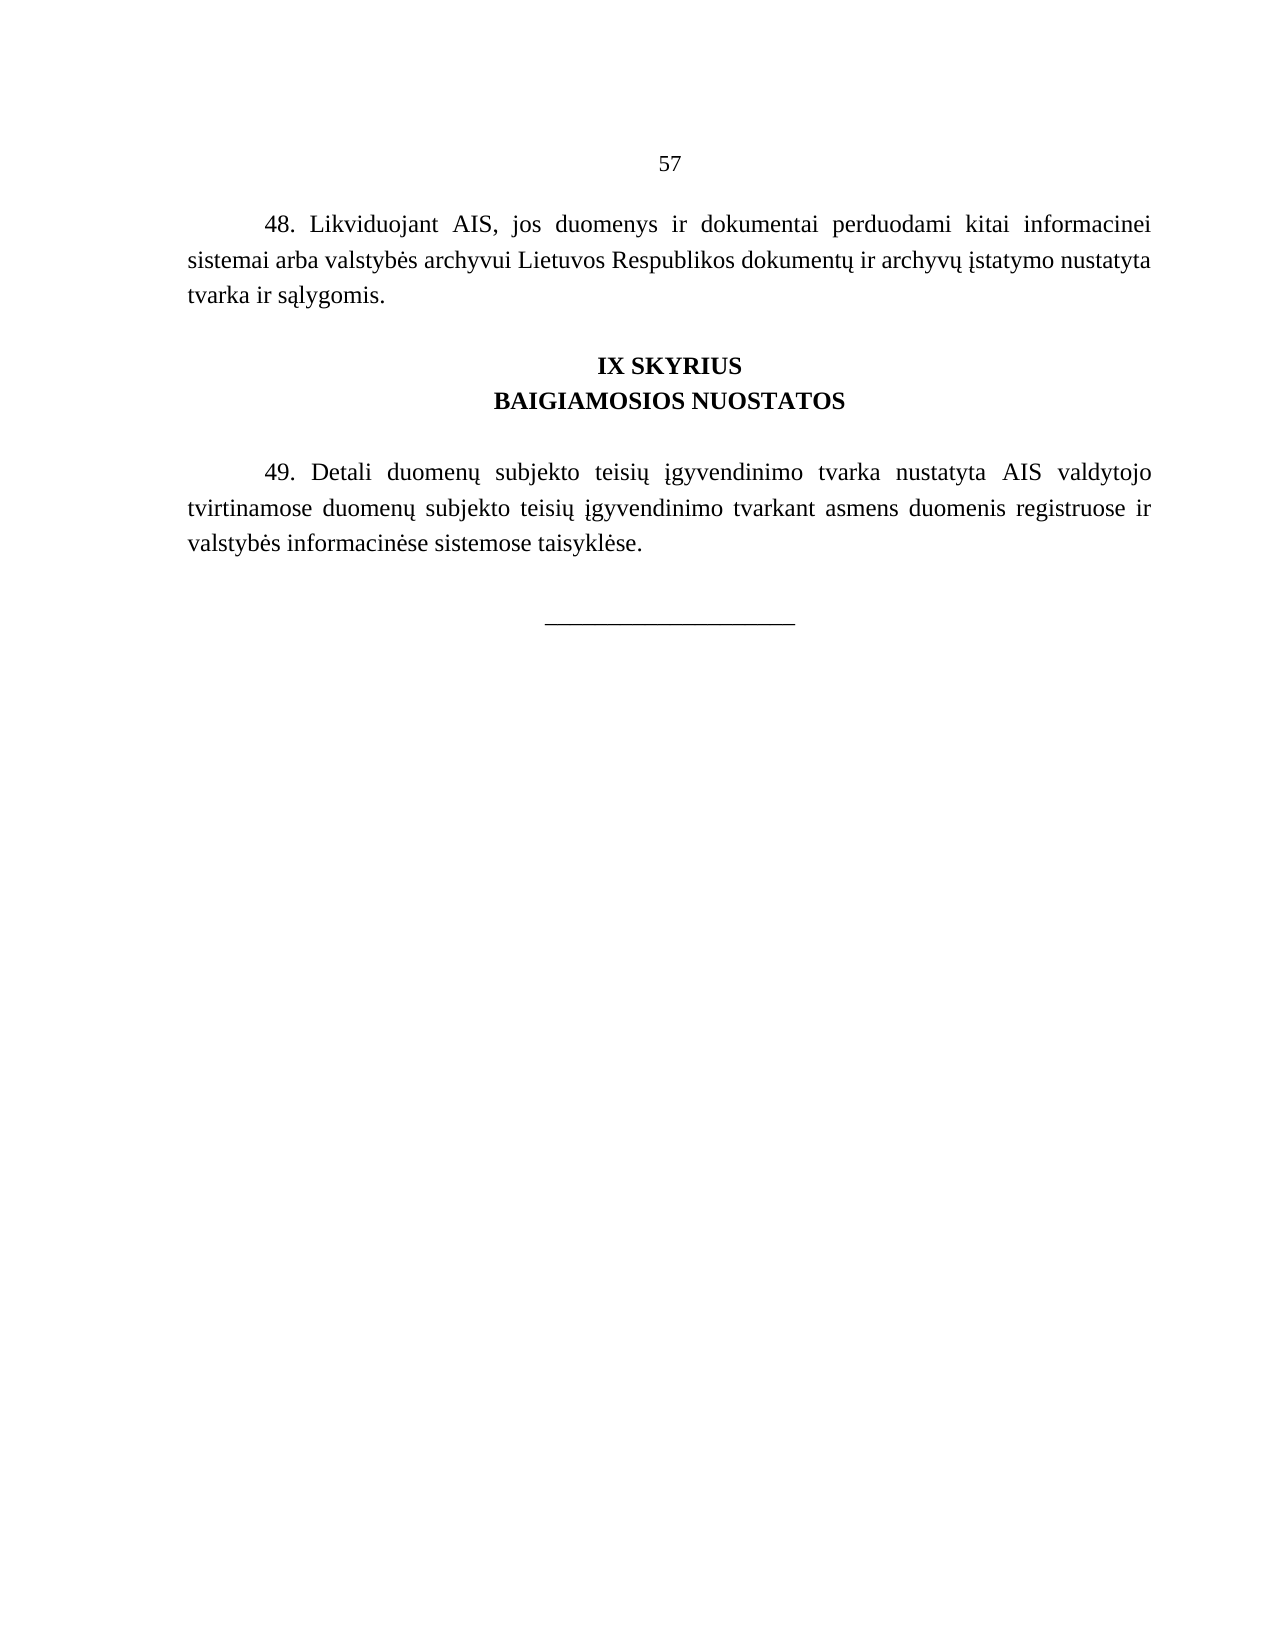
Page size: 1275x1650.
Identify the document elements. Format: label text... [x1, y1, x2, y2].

text IX SKYRIUS [187, 344, 1152, 380]
text BAIGIAMOSIOS NUOSTATOS [187, 380, 1152, 415]
text ____________________ [187, 592, 1152, 628]
text 48. Likviduojant AIS, jos duomenys ir dokumentai perduodami kitai informacinei sistemai arba valstybės archyvui Lietuvos Respublikos dokumentų ir archyvų įstatymo nustatyta tvarka ir sąlygomis. [187, 203, 1152, 309]
text 49. Detali duomenų subjekto teisių įgyvendinimo tvarka nustatyta AIS valdytojo tvirtinamose duomenų subjekto teisių įgyvendinimo tvarkant asmens duomenis registruose ir valstybės informacinėse sistemose taisyklėse. [187, 451, 1152, 557]
